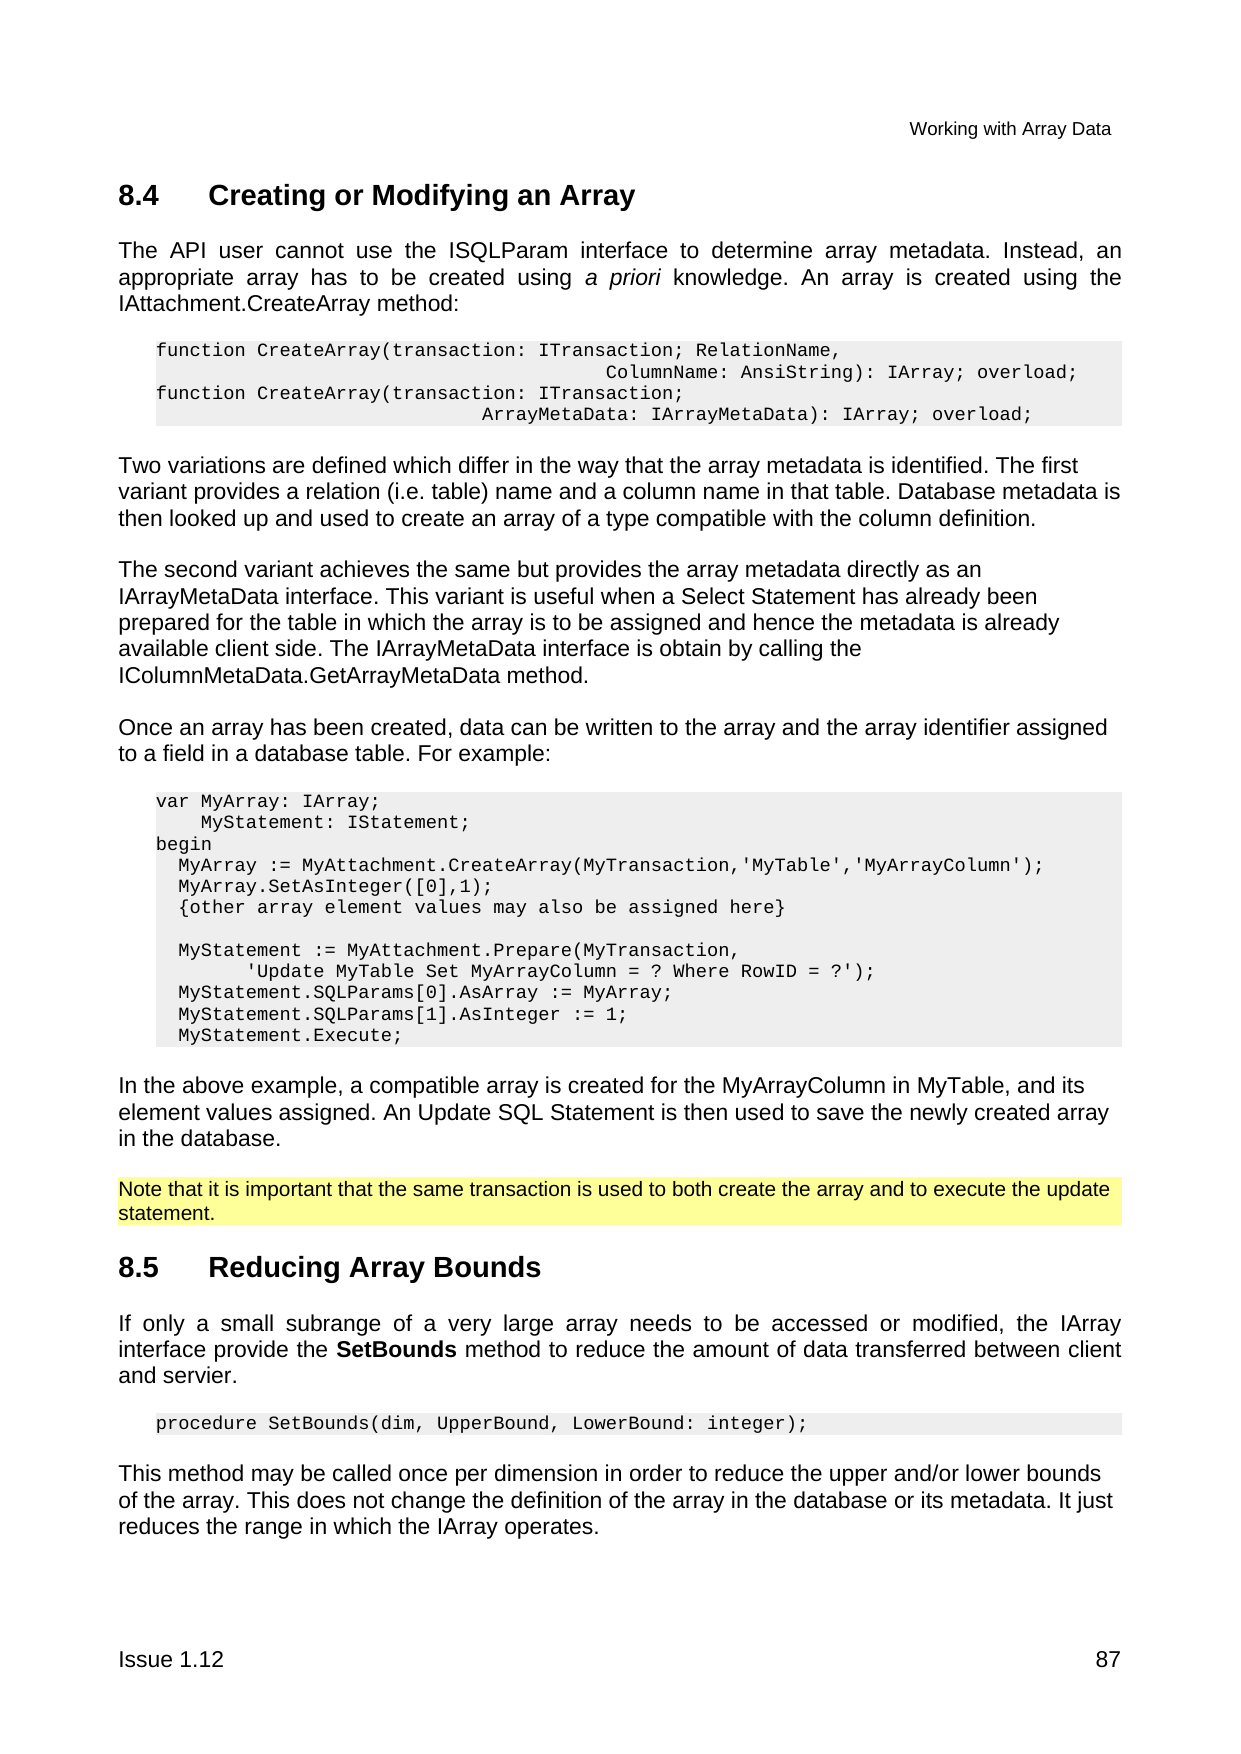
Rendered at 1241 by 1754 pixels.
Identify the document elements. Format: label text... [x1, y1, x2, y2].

text MyArray.SetAsInteger([0],1); [156, 877, 1122, 898]
text MyStatement: IStatement; [156, 813, 1122, 834]
text function CreateArray(transaction: ITransaction; [156, 384, 1122, 405]
text This method may be called once per dimension in order to reduce the upper and/or lower bounds of the array. This does not change the definition of the array in the database or its metadata. It just reduces the range in which the IArray operates. [118, 1460, 1122, 1539]
text The API user cannot use the ISQLParam interface to determine array metadata. Instead, an appropriate array has to be created using a priori knowledge. An array is created using the IAttachment.CreateArray method: [118, 237, 1122, 316]
text MyStatement := MyAttachment.Prepare(MyTransaction, [156, 941, 1122, 962]
text Note that it is important that the same transaction is used to both create the array and to execute the update statement. [118, 1177, 1122, 1225]
text MyArray := MyAttachment.CreateArray(MyTransaction,'MyTable','MyArrayColumn'); [156, 856, 1122, 877]
text function CreateArray(transaction: ITransaction; RelationName, [156, 341, 1122, 362]
text MyStatement.SQLParams[1].AsInteger := 1; [156, 1004, 1122, 1026]
text Two variations are defined which differ in the way that the array metadata is identified. The first variant provides a relation (i.e. table) name and a column name in that table. Database metadata is then looked up and used to create an array of a type compatible with the column definition. [118, 452, 1122, 531]
text MyStatement.Execute; [156, 1026, 1122, 1047]
text ArrayMetaData: IArrayMetaData): IArray; overload; [156, 405, 1122, 426]
text ColumnName: AnsiString): IArray; overload; [156, 362, 1122, 384]
text The second variant achieves the same but provides the array metadata directly as an IArrayMetaData interface. This variant is useful when a Select Statement has already been prepared for the table in which the array is to be assigned and hence the metadata is already available client side. The IArrayMetaData interface is obtain by calling the IColumnMetaData.GetArrayMetaData method. [118, 556, 1122, 688]
text var MyArray: IArray; [156, 792, 1122, 813]
text procedure SetBounds(dim, UpperBound, LowerBound: integer); [156, 1413, 1122, 1435]
text 'Update MyTable Set MyArrayColumn = ? Where RowID = ?'); [156, 962, 1122, 983]
text MyStatement.SQLParams[0].AsArray := MyArray; [156, 983, 1122, 1004]
text Once an array has been created, data can be written to the array and the array identifier assigned to a field in a database table. For example: [118, 714, 1122, 766]
subtitle Reducing Array Bounds [118, 1250, 1122, 1284]
text {other array element values may also be assigned here} [156, 898, 1122, 919]
text begin [156, 834, 1122, 856]
subtitle Creating or Modifying an Array [118, 178, 1122, 212]
text If only a small subrange of a very large array needs to be accessed or modified, the IArray interface provide the SetBounds method to reduce the amount of data transferred between client and servier. [118, 1309, 1122, 1388]
text In the above example, a compatible array is created for the MyArrayColumn in MyTable, and its element values assigned. An Update SQL Statement is then used to save the newly created array in the database. [118, 1072, 1122, 1151]
